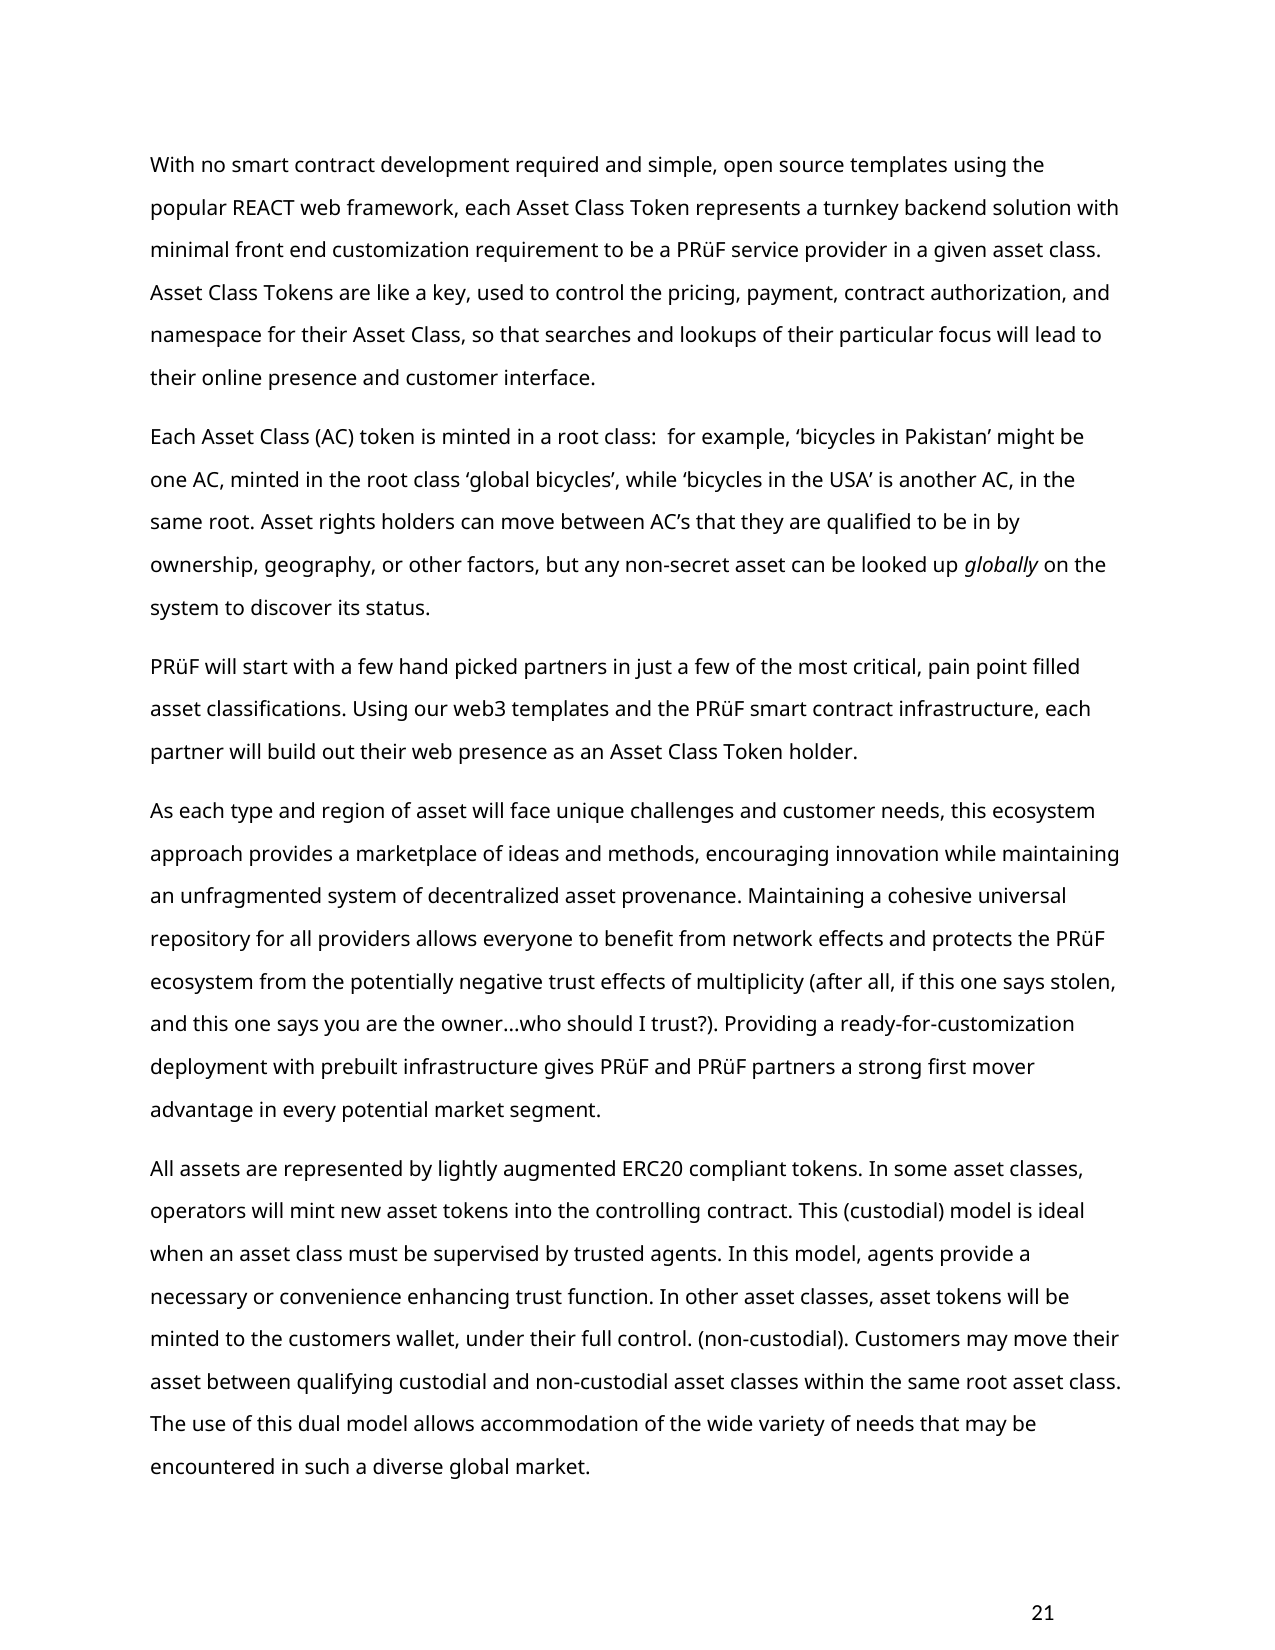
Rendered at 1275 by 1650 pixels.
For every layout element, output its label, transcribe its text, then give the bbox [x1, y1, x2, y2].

text As each type and region of asset will face unique challenges and customer needs, this ecosystem approach provides a marketplace of ideas and methods, encouraging innovation while maintaining an unfragmented system of decentralized asset provenance. Maintaining a cohesive universal repository for all providers allows everyone to benefit from network effects and protects the PRüF ecosystem from the potentially negative trust effects of multiplicity (after all, if this one says stolen, and this one says you are the owner...who should I trust?). Providing a ready-for-customization deployment with prebuilt infrastructure gives PRüF and PRüF partners a strong first mover advantage in every potential market segment. [150, 796, 1125, 1123]
text Each Asset Class (AC) token is minted in a root class: for example, ‘bicycles in Pakistan’ might be one AC, minted in the root class ‘global bicycles’, while ‘bicycles in the USA’ is another AC, in the same root. Asset rights holders can move between AC’s that they are qualified to be in by ownership, geography, or other factors, but any non-secret asset can be looked up globally on the system to discover its status. [150, 422, 1125, 621]
text With no smart contract development required and simple, open source templates using the popular REACT web framework, each Asset Class Token represents a turnkey backend solution with minimal front end customization requirement to be a PRüF service provider in a given asset class. Asset Class Tokens are like a key, used to control the pricing, payment, contract authorization, and namespace for their Asset Class, so that searches and lookups of their particular focus will lead to their online presence and customer interface. [150, 150, 1125, 391]
text PRüF will start with a few hand picked partners in just a few of the most critical, pain point filled asset classifications. Using our web3 templates and the PRüF smart contract infrastructure, each partner will build out their web presence as an Asset Class Token holder. [150, 652, 1125, 766]
text All assets are represented by lightly augmented ERC20 compliant tokens. In some asset classes, operators will mint new asset tokens into the controlling contract. This (custodial) model is ideal when an asset class must be supervised by trusted agents. In this model, agents provide a necessary or convenience enhancing trust function. In other asset classes, asset tokens will be minted to the customers wallet, under their full control. (non-custodial). Customers may move their asset between qualifying custodial and non-custodial asset classes within the same root asset class. The use of this dual model allows accommodation of the wide variety of needs that may be encountered in such a diverse global market. [150, 1154, 1125, 1481]
